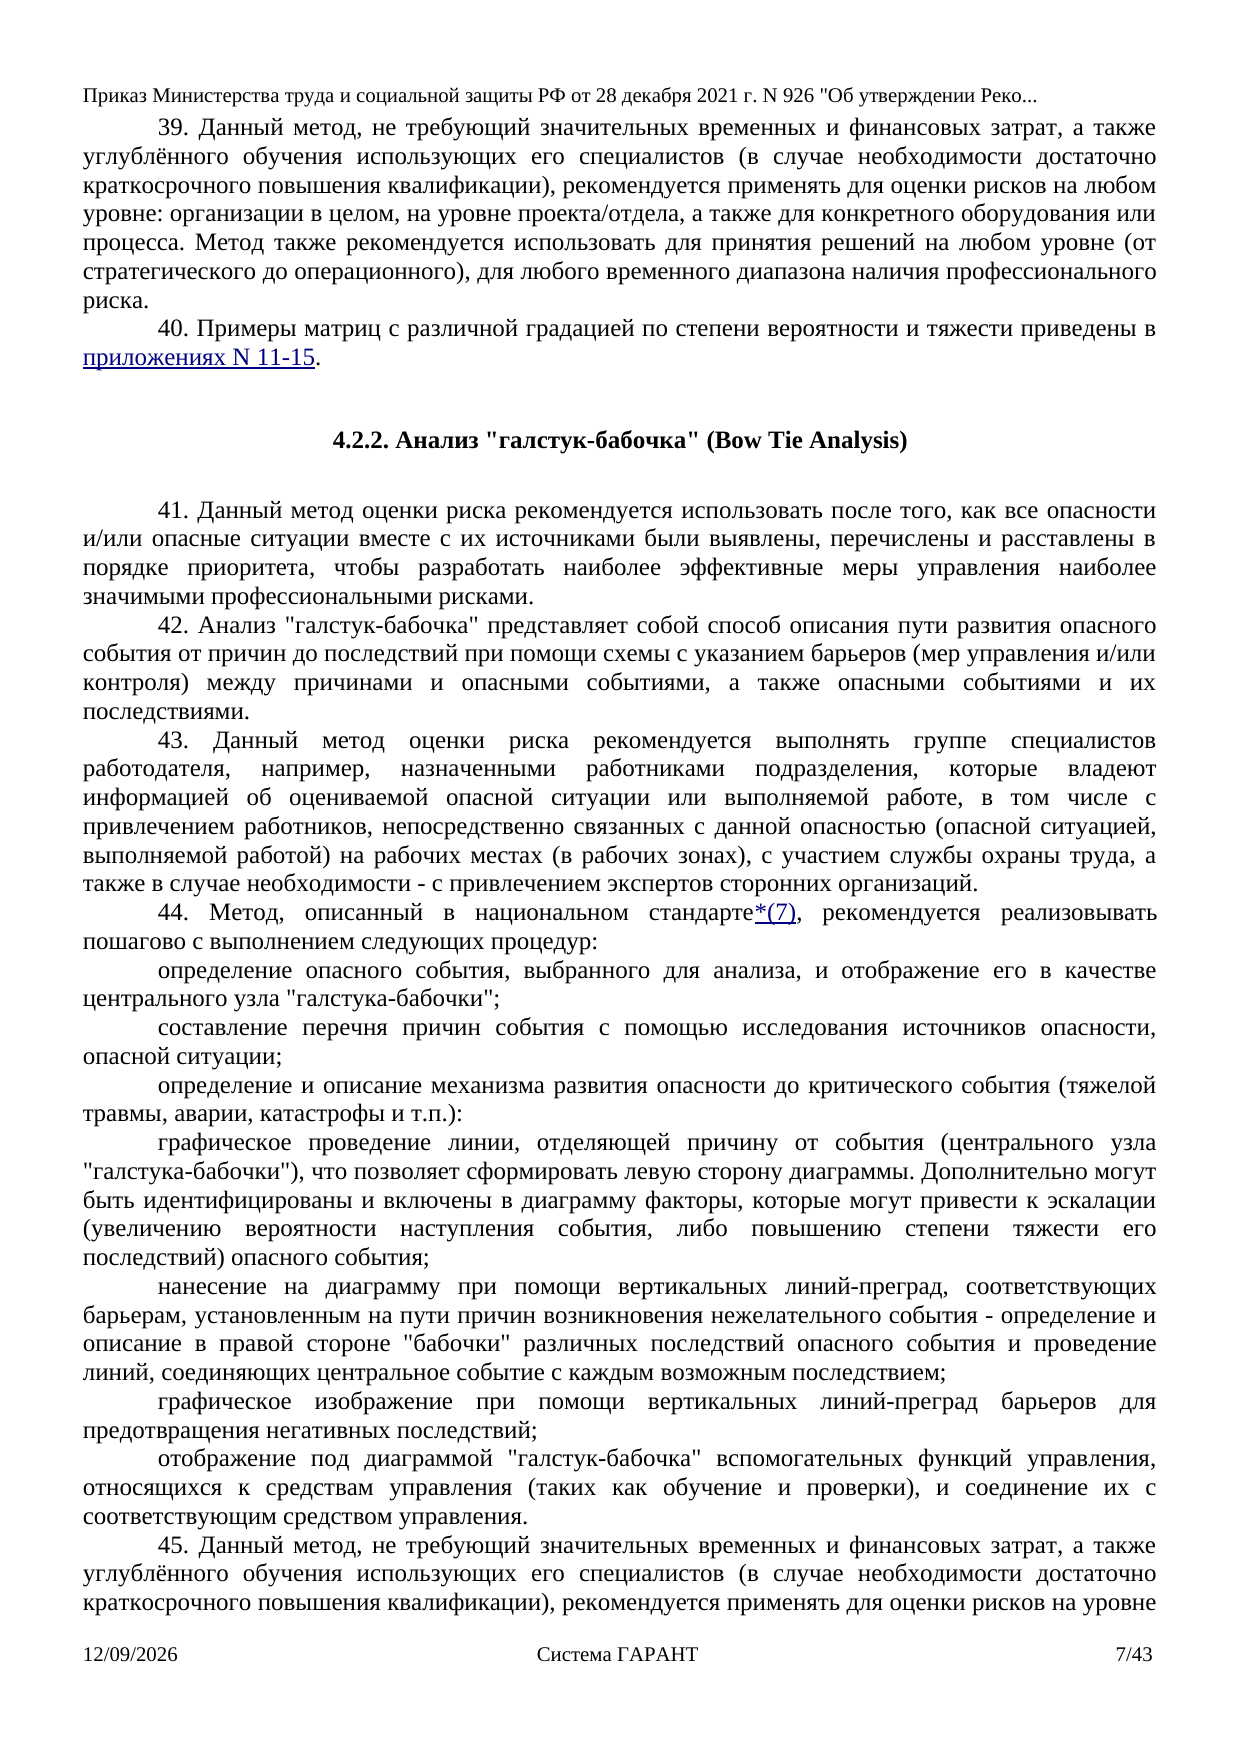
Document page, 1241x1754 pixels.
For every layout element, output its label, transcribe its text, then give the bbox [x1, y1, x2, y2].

text составление перечня причин события с помощью исследования источников опасности, опасной ситуации; [83, 1012, 1157, 1070]
text 40. Примеры матриц с различной градацией по степени вероятности и тяжести приведены в приложениях N 11-15. [83, 313, 1157, 371]
text нанесение на диаграмму при помощи вертикальных линий-преград, соответствующих барьерам, установленным на пути причин возникновения нежелательного события - определение и описание в правой стороне "бабочки" различных последствий опасного события и проведение линий, соединяющих центральное событие с каждым возможным последствием; [83, 1271, 1157, 1386]
text определение опасного события, выбранного для анализа, и отображение его в качестве центрального узла "галстука-бабочки"; [83, 955, 1157, 1012]
text графическое изображение при помощи вертикальных линий-преград барьеров для предотвращения негативных последствий; [83, 1386, 1157, 1443]
text 41. Данный метод оценки риска рекомендуется использовать после того, как все опасности и/или опасные ситуации вместе с их источниками были выявлены, перечислены и расставлены в порядке приоритета, чтобы разработать наиболее эффективные меры управления наиболее значимыми профессиональными рисками. [83, 495, 1157, 610]
text графическое проведение линии, отделяющей причину от события (центрального узла "галстука-бабочки"), что позволяет сформировать левую сторону диаграммы. Дополнительно могут быть идентифицированы и включены в диаграмму факторы, которые могут привести к эскалации (увеличению вероятности наступления события, либо повышению степени тяжести его последствий) опасного события; [83, 1127, 1157, 1271]
text 42. Анализ "галстук-бабочка" представляет собой способ описания пути развития опасного события от причин до последствий при помощи схемы с указанием барьеров (мер управления и/или контроля) между причинами и опасными событиями, а также опасными событиями и их последствиями. [83, 610, 1157, 725]
text 39. Данный метод, не требующий значительных временных и финансовых затрат, а также углублённого обучения использующих его специалистов (в случае необходимости достаточно краткосрочного повышения квалификации), рекомендуется применять для оценки рисков на любом уровне: организации в целом, на уровне проекта/отдела, а также для конкретного оборудования или процесса. Метод также рекомендуется использовать для принятия решений на любом уровне (от стратегического до операционного), для любого временного диапазона наличия профессионального риска. [83, 112, 1157, 313]
subtitle 4.2.2. Анализ "галстук-бабочка" (Bow Tie Analysis) [83, 425, 1157, 453]
text 45. Данный метод, не требующий значительных временных и финансовых затрат, а также углублённого обучения использующих его специалистов (в случае необходимости достаточно краткосрочного повышения квалификации), рекомендуется применять для оценки рисков на уровне [83, 1530, 1157, 1616]
text отображение под диаграммой "галстук-бабочка" вспомогательных функций управления, относящихся к средствам управления (таких как обучение и проверки), и соединение их с соответствующим средством управления. [83, 1443, 1157, 1530]
text 43. Данный метод оценки риска рекомендуется выполнять группе специалистов работодателя, например, назначенными работниками подразделения, которые владеют информацией об оцениваемой опасной ситуации или выполняемой работе, в том числе с привлечением работников, непосредственно связанных с данной опасностью (опасной ситуацией, выполняемой работой) на рабочих местах (в рабочих зонах), с участием службы охраны труда, а также в случае необходимости - с привлечением экспертов сторонних организаций. [83, 725, 1157, 897]
text определение и описание механизма развития опасности до критического события (тяжелой травмы, аварии, катастрофы и т.п.): [83, 1070, 1157, 1127]
text 44. Метод, описанный в национальном стандарте*(7), рекомендуется реализовывать пошагово с выполнением следующих процедур: [83, 897, 1157, 955]
